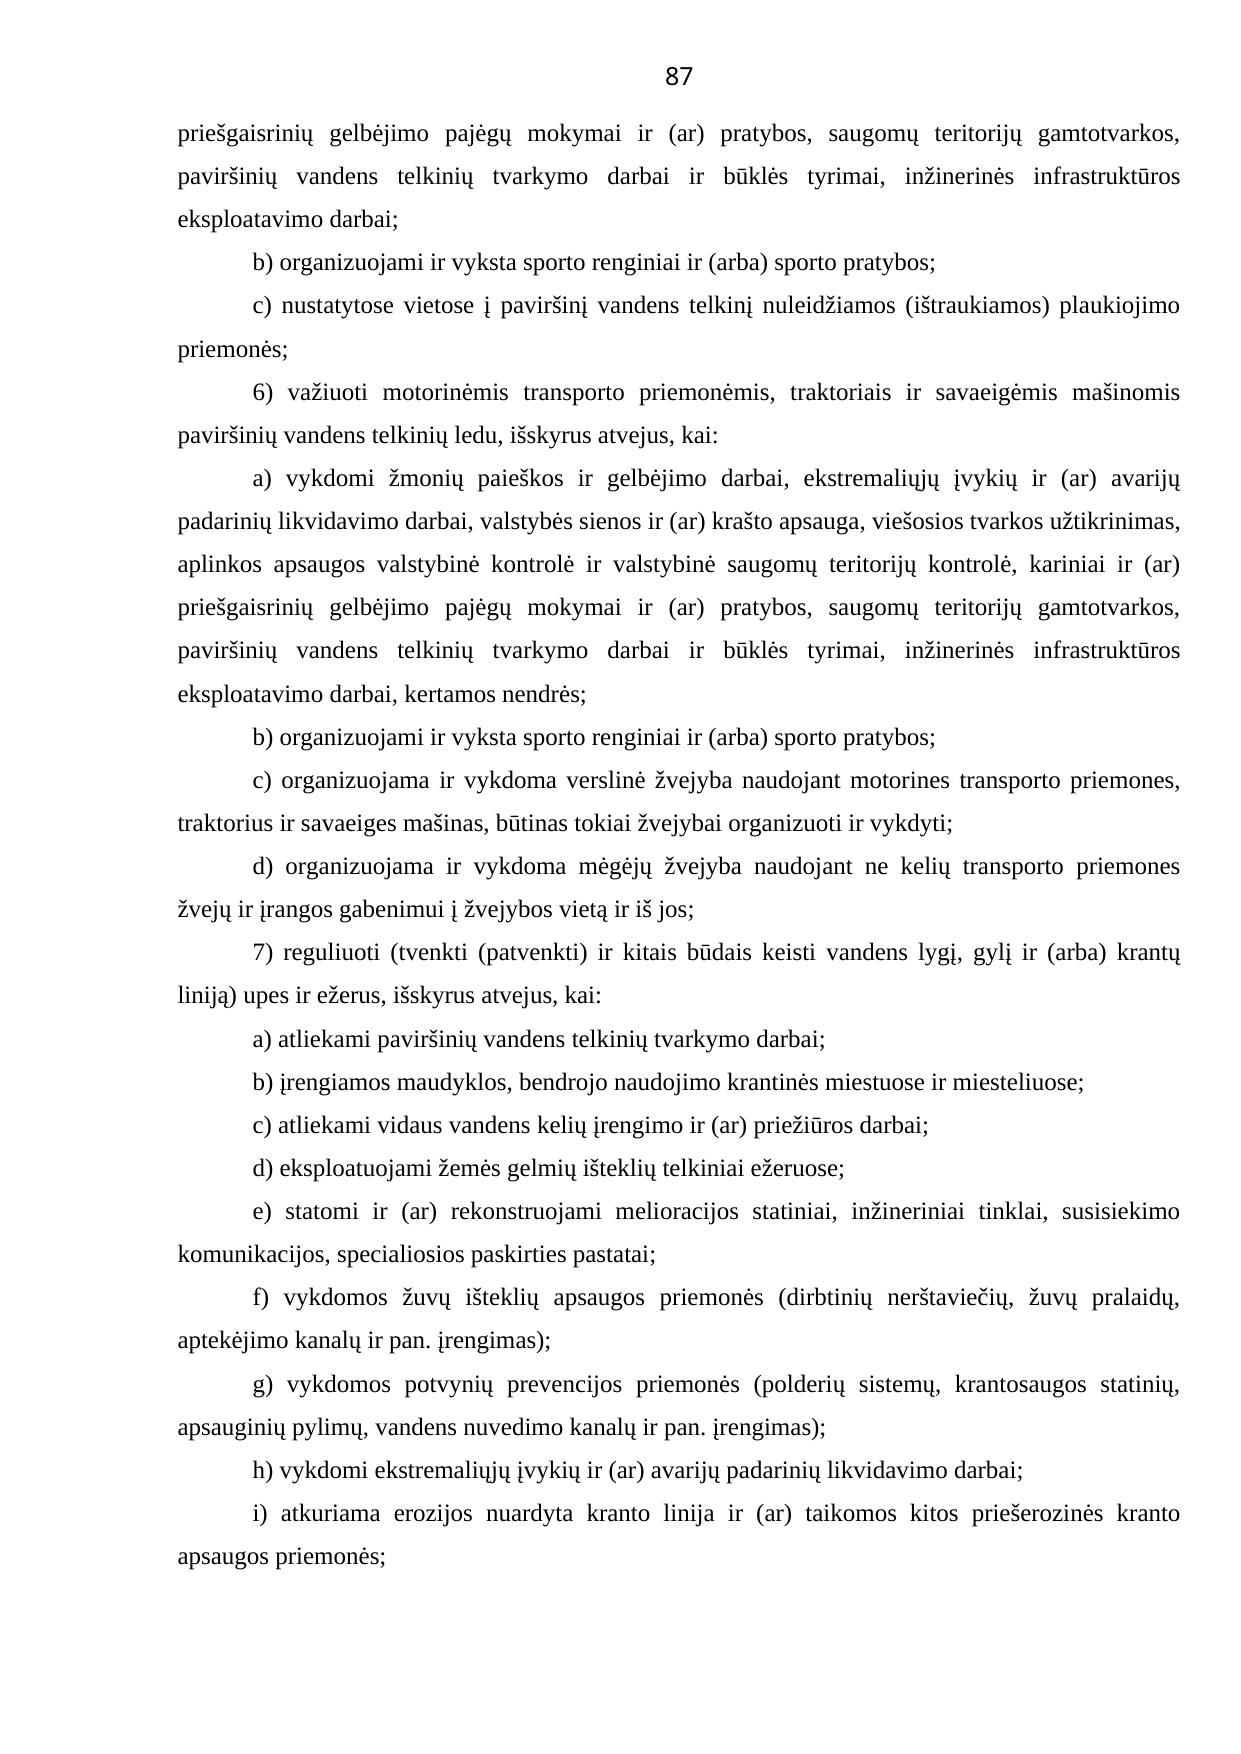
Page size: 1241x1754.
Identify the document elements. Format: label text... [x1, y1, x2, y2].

text a) vykdomi žmonių paieškos ir gelbėjimo darbai, ekstremaliųjų įvykių ir (ar) avarijų padarinių likvidavimo darbai, valstybės sienos ir (ar) krašto apsauga, viešosios tvarkos užtikrinimas, aplinkos apsaugos valstybinė kontrolė ir valstybinė saugomų teritorijų kontrolė, kariniai ir (ar) priešgaisrinių gelbėjimo pajėgų mokymai ir (ar) pratybos, saugomų teritorijų gamtotvarkos, paviršinių vandens telkinių tvarkymo darbai ir būklės tyrimai, inžinerinės infrastruktūros eksploatavimo darbai, kertamos nendrės; [177, 463, 1181, 707]
text i) atkuriama erozijos nuardyta kranto linija ir (ar) taikomos kitos priešerozinės kranto apsaugos priemonės; [177, 1498, 1181, 1570]
text 6) važiuoti motorinėmis transporto priemonėmis, traktoriais ir savaeigėmis mašinomis paviršinių vandens telkinių ledu, išskyrus atvejus, kai: [177, 377, 1181, 449]
text c) organizuojama ir vykdoma verslinė žvejyba naudojant motorines transporto priemones, traktorius ir savaeiges mašinas, būtinas tokiai žvejybai organizuoti ir vykdyti; [177, 765, 1181, 837]
text b) organizuojami ir vyksta sporto renginiai ir (arba) sporto pratybos; [177, 247, 1181, 276]
text b) įrengiamos maudyklos, bendrojo naudojimo krantinės miestuose ir miesteliuose; [177, 1067, 1181, 1096]
text b) organizuojami ir vyksta sporto renginiai ir (arba) sporto pratybos; [177, 722, 1181, 751]
text f) vykdomos žuvų išteklių apsaugos priemonės (dirbtinių nerštaviečių, žuvų pralaidų, aptekėjimo kanalų ir pan. įrengimas); [177, 1282, 1181, 1354]
text d) organizuojama ir vykdoma mėgėjų žvejyba naudojant ne kelių transporto priemones žvejų ir įrangos gabenimui į žvejybos vietą ir iš jos; [177, 851, 1181, 923]
text priešgaisrinių gelbėjimo pajėgų mokymai ir (ar) pratybos, saugomų teritorijų gamtotvarkos, paviršinių vandens telkinių tvarkymo darbai ir būklės tyrimai, inžinerinės infrastruktūros eksploatavimo darbai; [177, 118, 1181, 233]
text c) atliekami vidaus vandens kelių įrengimo ir (ar) priežiūros darbai; [177, 1110, 1181, 1139]
text c) nustatytose vietose į paviršinį vandens telkinį nuleidžiamos (ištraukiamos) plaukiojimo priemonės; [177, 291, 1181, 362]
text a) atliekami paviršinių vandens telkinių tvarkymo darbai; [177, 1024, 1181, 1052]
text 7) reguliuoti (tvenkti (patvenkti) ir kitais būdais keisti vandens lygį, gylį ir (arba) krantų liniją) upes ir ežerus, išskyrus atvejus, kai: [177, 937, 1181, 1009]
text d) eksploatuojami žemės gelmių išteklių telkiniai ežeruose; [177, 1153, 1181, 1182]
text h) vykdomi ekstremaliųjų įvykių ir (ar) avarijų padarinių likvidavimo darbai; [177, 1455, 1181, 1484]
text e) statomi ir (ar) rekonstruojami melioracijos statiniai, inžineriniai tinklai, susisiekimo komunikacijos, specialiosios paskirties pastatai; [177, 1196, 1181, 1268]
text g) vykdomos potvynių prevencijos priemonės (polderių sistemų, krantosaugos statinių, apsauginių pylimų, vandens nuvedimo kanalų ir pan. įrengimas); [177, 1369, 1181, 1441]
